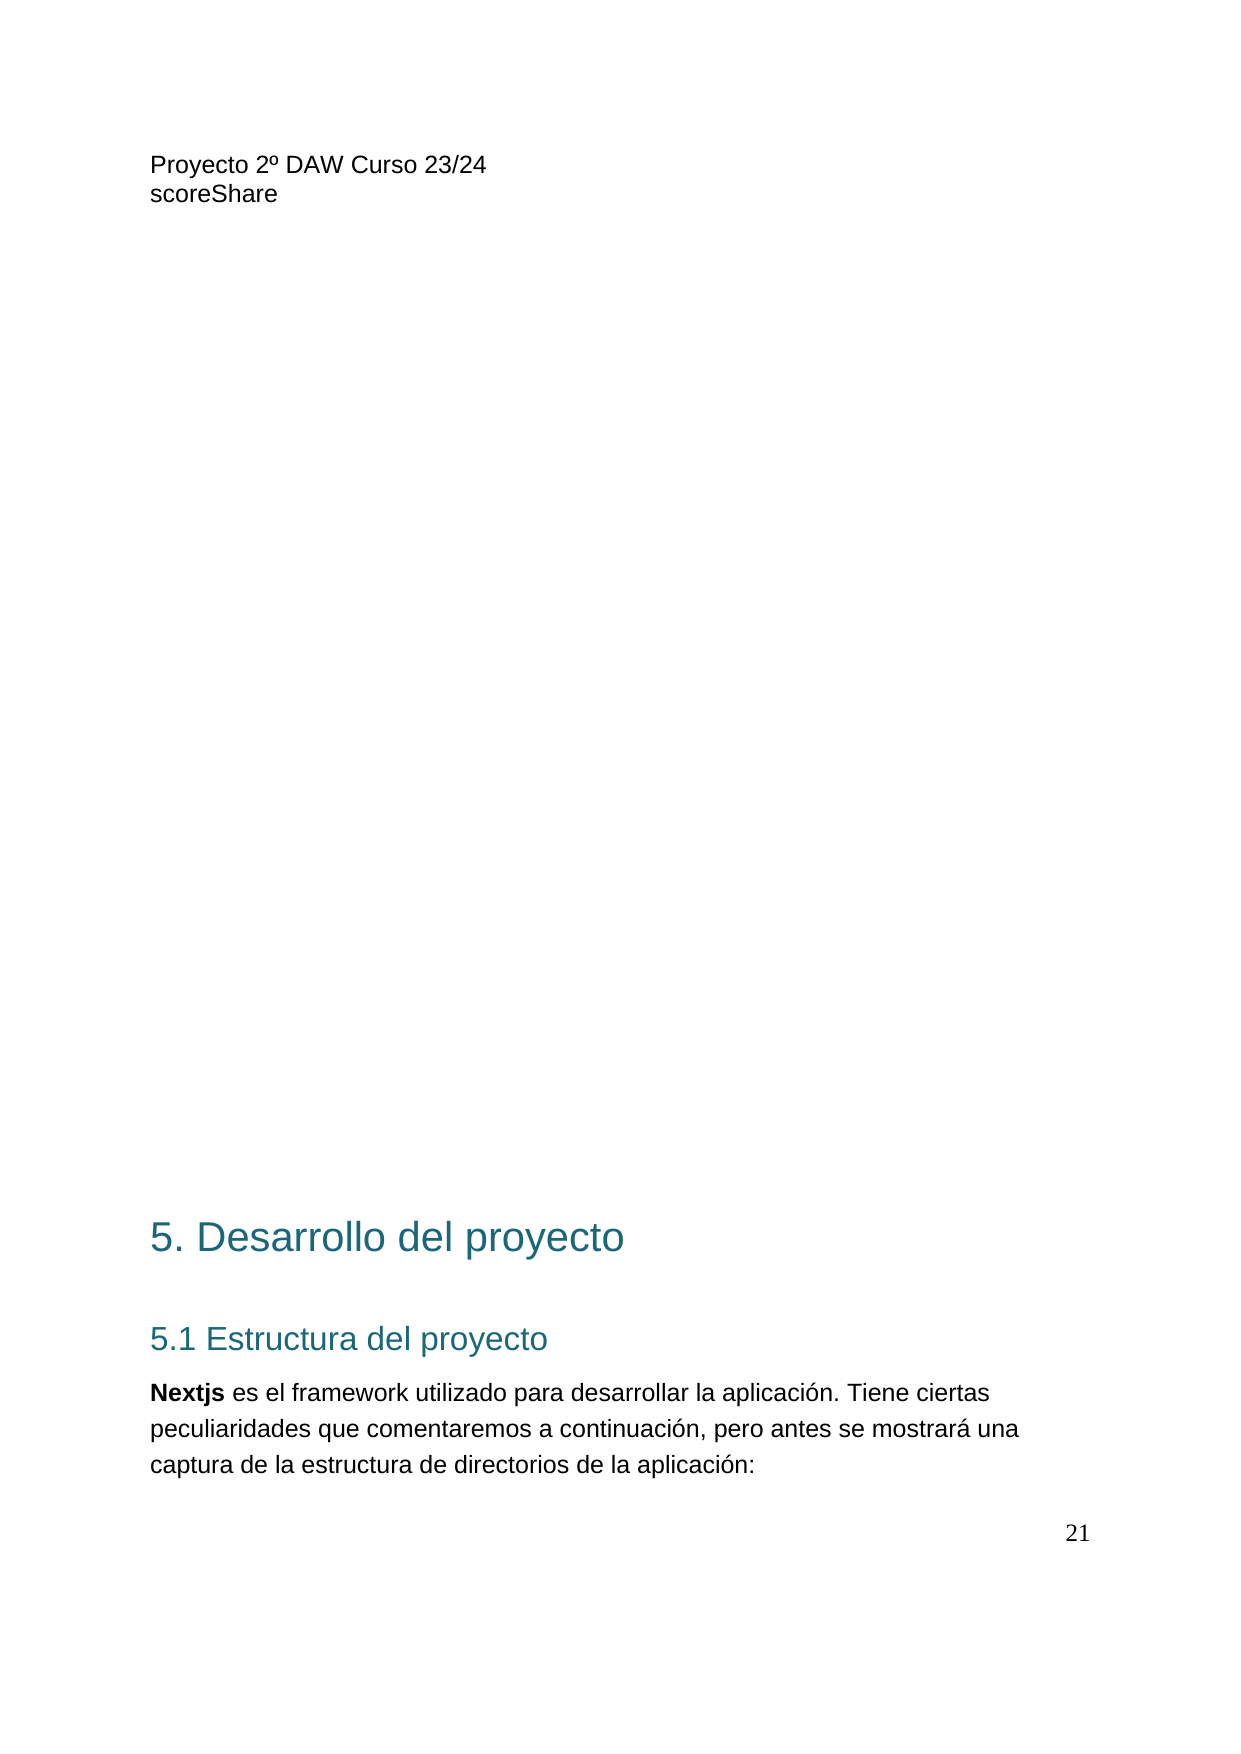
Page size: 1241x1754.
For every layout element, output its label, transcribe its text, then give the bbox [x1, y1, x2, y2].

text Nextjs es el framework utilizado para desarrollar la aplicación. Tiene ciertas peculiaridades que comentaremos a continuación, pero antes se mostrará una captura de la estructura de directorios de la aplicación: [150, 1378, 1090, 1478]
text 5.1 Estructura del proyecto [150, 1318, 1090, 1357]
text 5. Desarrollo del proyecto [150, 1212, 1090, 1260]
